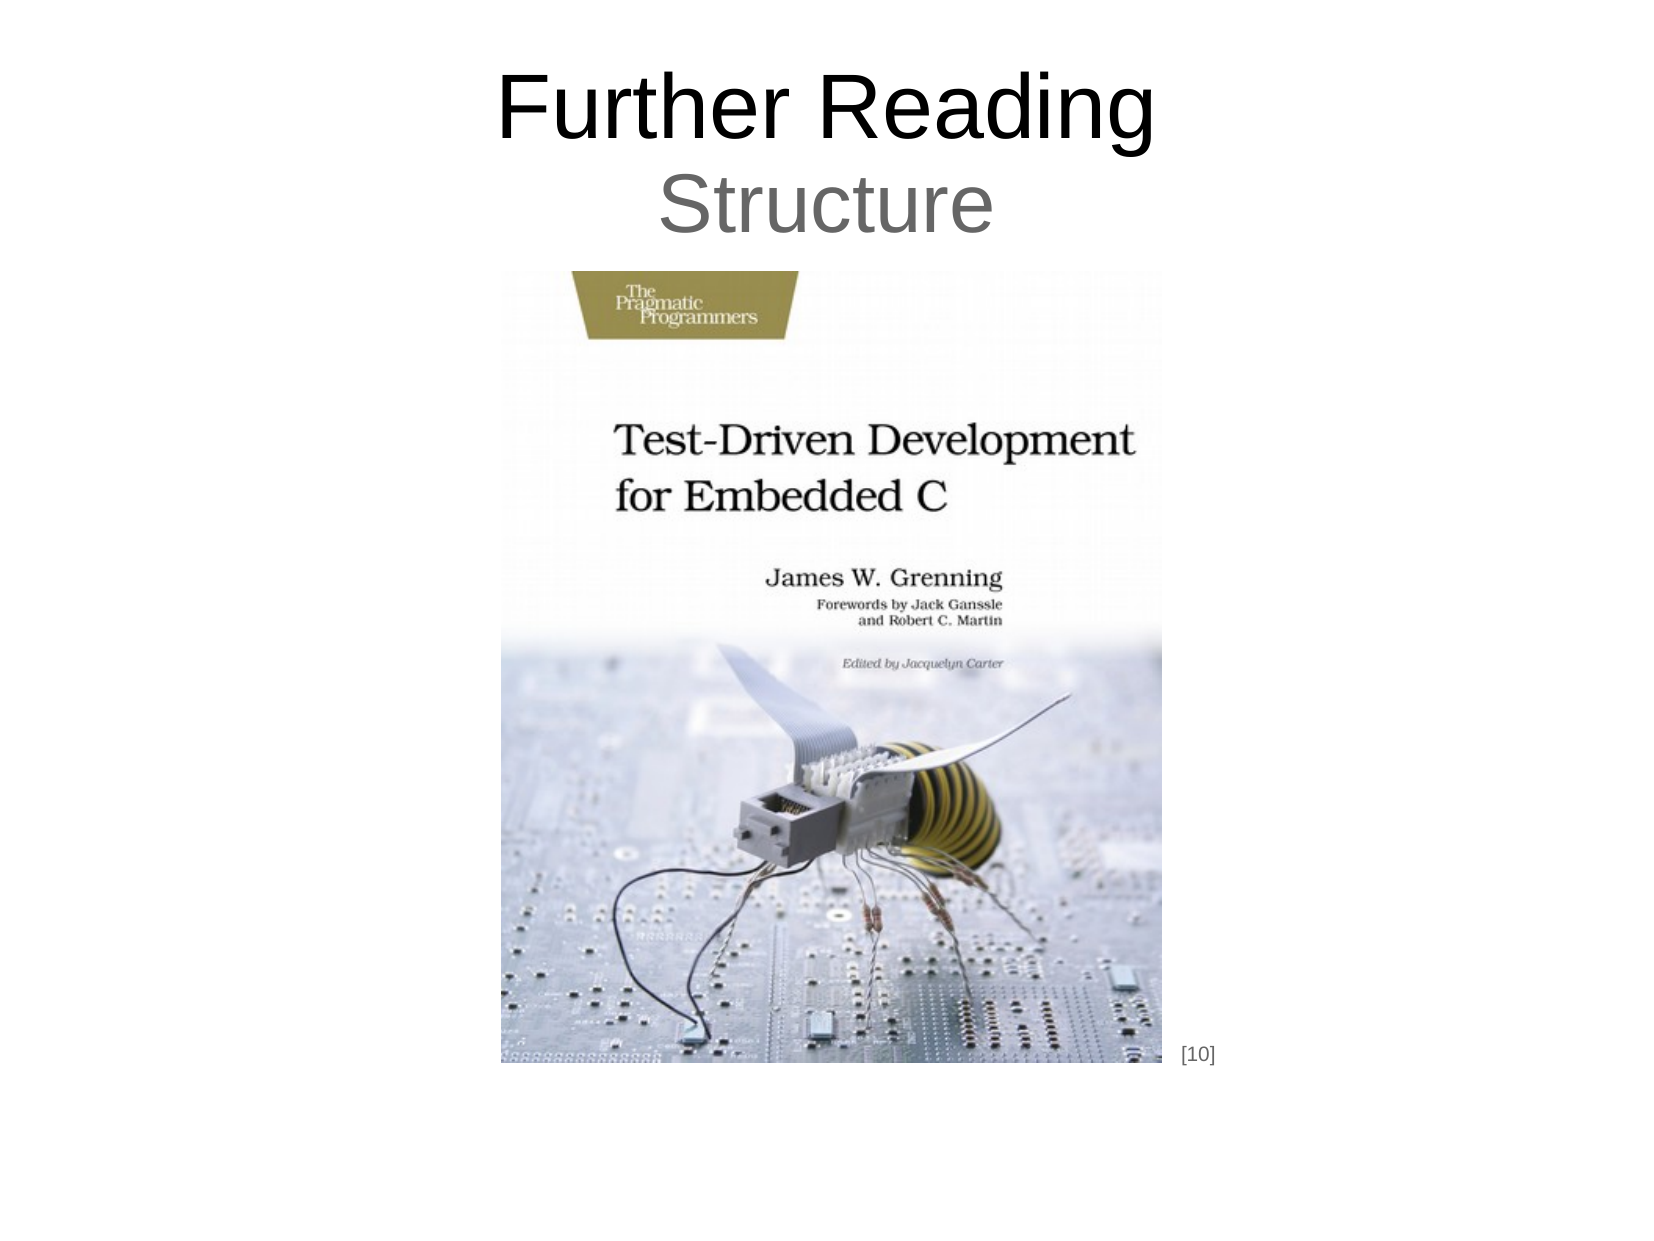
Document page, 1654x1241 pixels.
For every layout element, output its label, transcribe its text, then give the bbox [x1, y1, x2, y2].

picture [501, 271, 1162, 1063]
title Further Reading Structure [82, 49, 1571, 257]
text_box [10] [1166, 1035, 1252, 1093]
